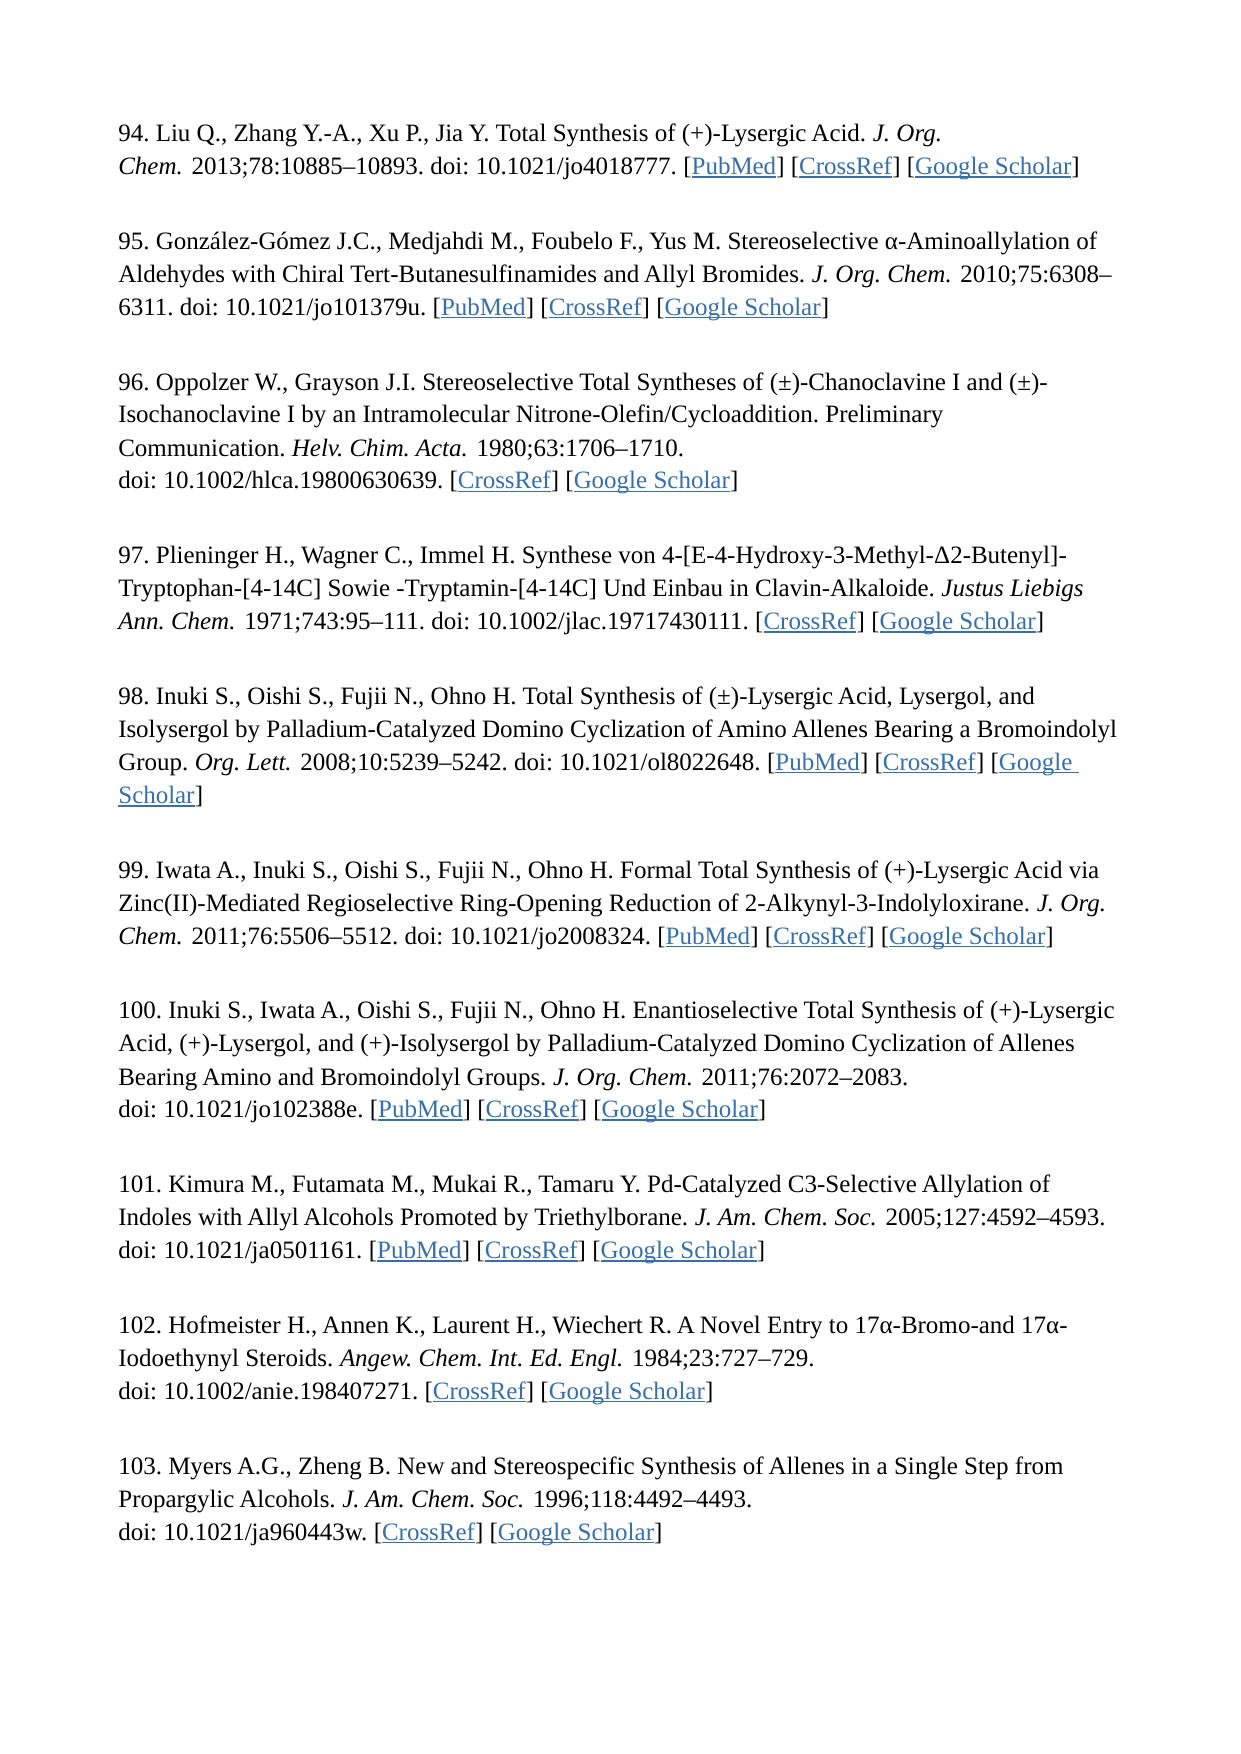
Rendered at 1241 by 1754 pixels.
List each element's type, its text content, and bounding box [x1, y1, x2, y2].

text 99. Iwata A., Inuki S., Oishi S., Fujii N., Ohno H. Formal Total Synthesis of (+)-Lysergic Acid via Zinc(II)-Mediated Regioselective Ring-Opening Reduction of 2-Alkynyl-3-Indolyloxirane. J. Org. Chem. 2011;76:5506–5512. doi: 10.1021/jo2008324. [PubMed] [CrossRef] [Google Scholar] [118, 855, 1122, 949]
text 97. Plieninger H., Wagner C., Immel H. Synthese von 4-[E-4-Hydroxy-3-Methyl-Δ2-Butenyl]-Tryptophan-[4-14C] Sowie -Tryptamin-[4-14C] Und Einbau in Clavin-Alkaloide. Justus Liebigs Ann. Chem. 1971;743:95–111. doi: 10.1002/jlac.19717430111. [CrossRef] [Google Scholar] [118, 540, 1122, 635]
text 95. González-Gómez J.C., Medjahdi M., Foubelo F., Yus M. Stereoselective α-Aminoallylation of Aldehydes with Chiral Tert-Butanesulfinamides and Allyl Bromides. J. Org. Chem. 2010;75:6308–6311. doi: 10.1021/jo101379u. [PubMed] [CrossRef] [Google Scholar] [118, 226, 1122, 321]
text 103. Myers A.G., Zheng B. New and Stereospecific Synthesis of Allenes in a Single Step from Propargylic Alcohols. J. Am. Chem. Soc. 1996;118:4492–4493. doi: 10.1021/ja960443w. [CrossRef] [Google Scholar] [118, 1451, 1122, 1546]
text 96. Oppolzer W., Grayson J.I. Stereoselective Total Syntheses of (±)-Chanoclavine I and (±)-Isochanoclavine I by an Intramolecular Nitrone-Olefin/Cycloaddition. Preliminary Communication. Helv. Chim. Acta. 1980;63:1706–1710. doi: 10.1002/hlca.19800630639. [CrossRef] [Google Scholar] [118, 367, 1122, 494]
text 100. Inuki S., Iwata A., Oishi S., Fujii N., Ohno H. Enantioselective Total Synthesis of (+)-Lysergic Acid, (+)-Lysergol, and (+)-Isolysergol by Palladium-Catalyzed Domino Cyclization of Allenes Bearing Amino and Bromoindolyl Groups. J. Org. Chem. 2011;76:2072–2083. doi: 10.1021/jo102388e. [PubMed] [CrossRef] [Google Scholar] [118, 996, 1122, 1123]
text 101. Kimura M., Futamata M., Mukai R., Tamaru Y. Pd-Catalyzed C3-Selective Allylation of Indoles with Allyl Alcohols Promoted by Triethylborane. J. Am. Chem. Soc. 2005;127:4592–4593. doi: 10.1021/ja0501161. [PubMed] [CrossRef] [Google Scholar] [118, 1169, 1122, 1264]
text 98. Inuki S., Oishi S., Fujii N., Ohno H. Total Synthesis of (±)-Lysergic Acid, Lysergol, and Isolysergol by Palladium-Catalyzed Domino Cyclization of Amino Allenes Bearing a Bromoindolyl Group. Org. Lett. 2008;10:5239–5242. doi: 10.1021/ol8022648. [PubMed] [CrossRef] [Google Scholar] [118, 681, 1122, 809]
text 102. Hofmeister H., Annen K., Laurent H., Wiechert R. A Novel Entry to 17α-Bromo-and 17α-Iodoethynyl Steroids. Angew. Chem. Int. Ed. Engl. 1984;23:727–729. doi: 10.1002/anie.198407271. [CrossRef] [Google Scholar] [118, 1310, 1122, 1405]
text 94. Liu Q., Zhang Y.-A., Xu P., Jia Y. Total Synthesis of (+)-Lysergic Acid. J. Org. Chem. 2013;78:10885–10893. doi: 10.1021/jo4018777. [PubMed] [CrossRef] [Google Scholar] [118, 118, 1122, 180]
